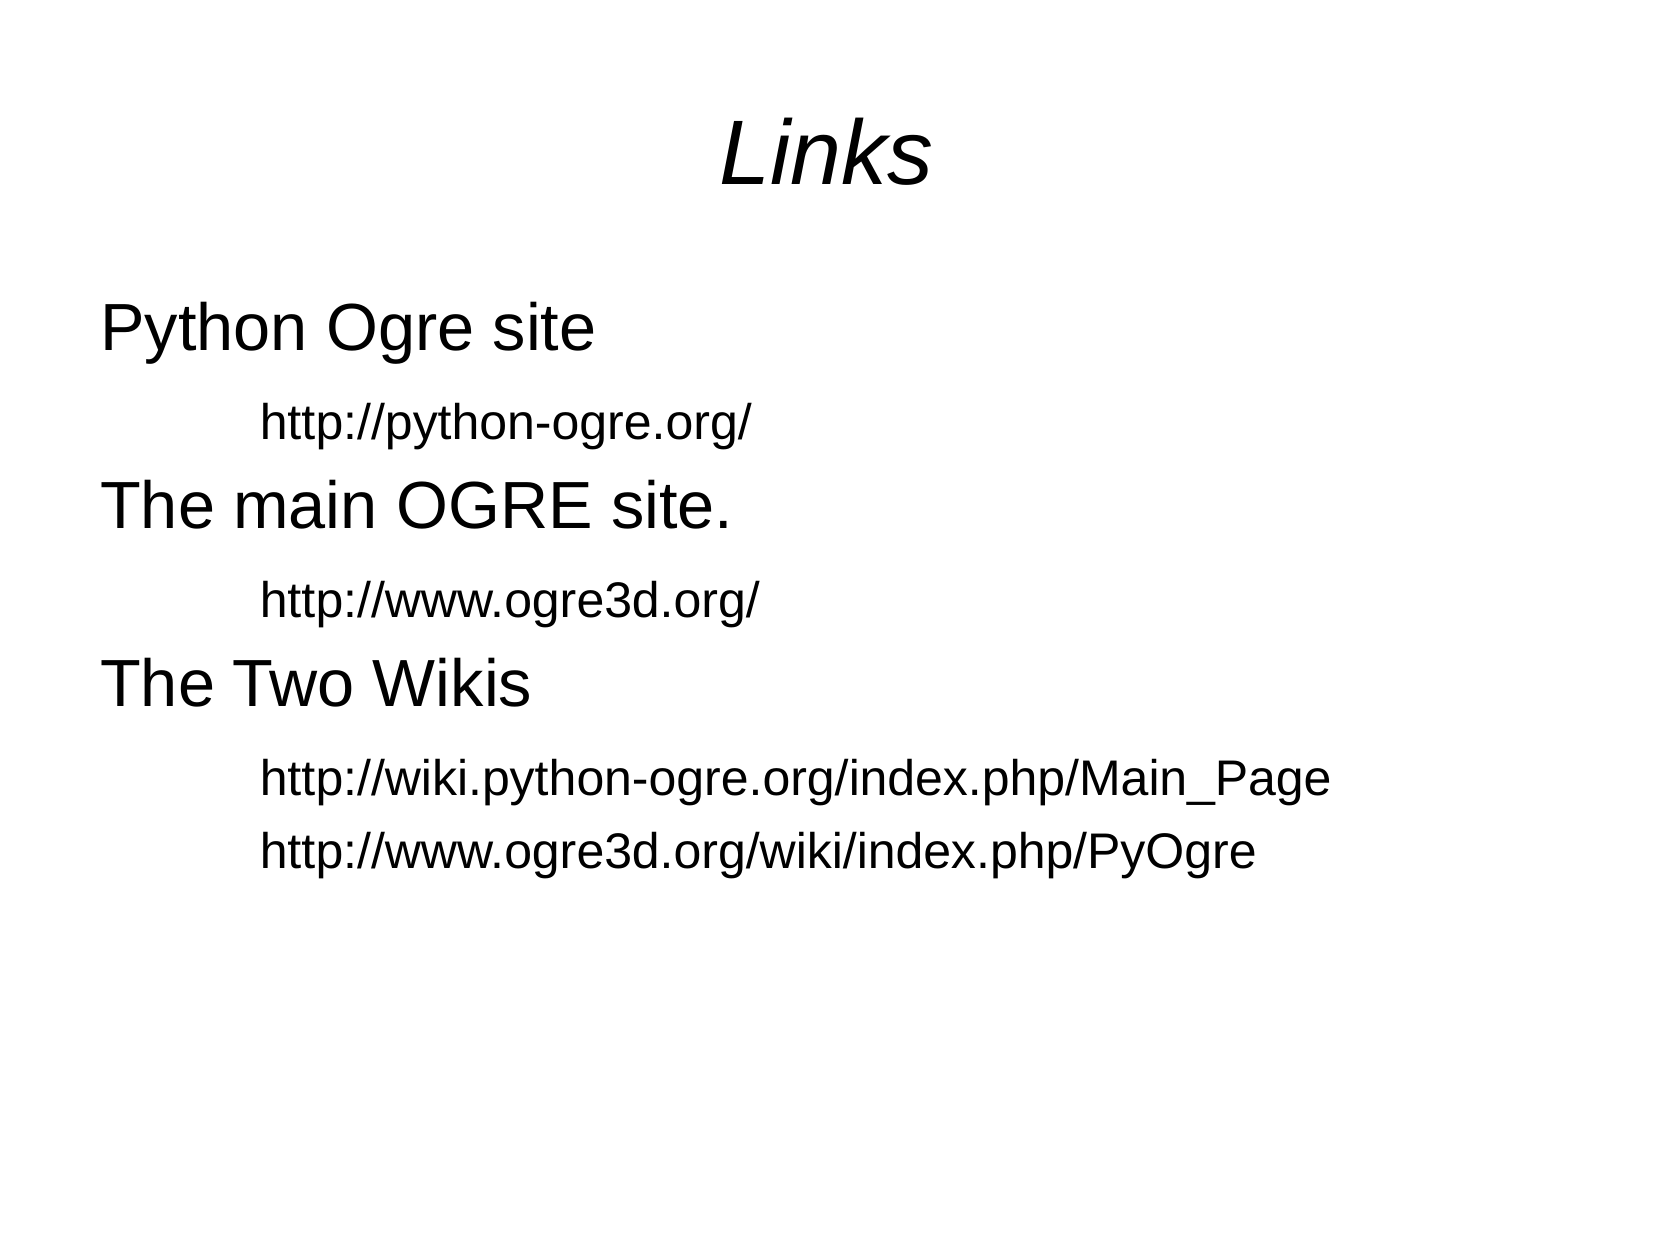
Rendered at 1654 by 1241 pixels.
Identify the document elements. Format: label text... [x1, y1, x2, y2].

list Python Ogre site http://python-ogre.org/ The main OGRE site. http://www.ogre3d.org/ The Two Wikis http://wiki.python-ogre.org/index.php/Main_Page http://www.ogre3d.org/wiki/index.php/PyOgre [82, 290, 1571, 1094]
title Links [82, 56, 1571, 250]
